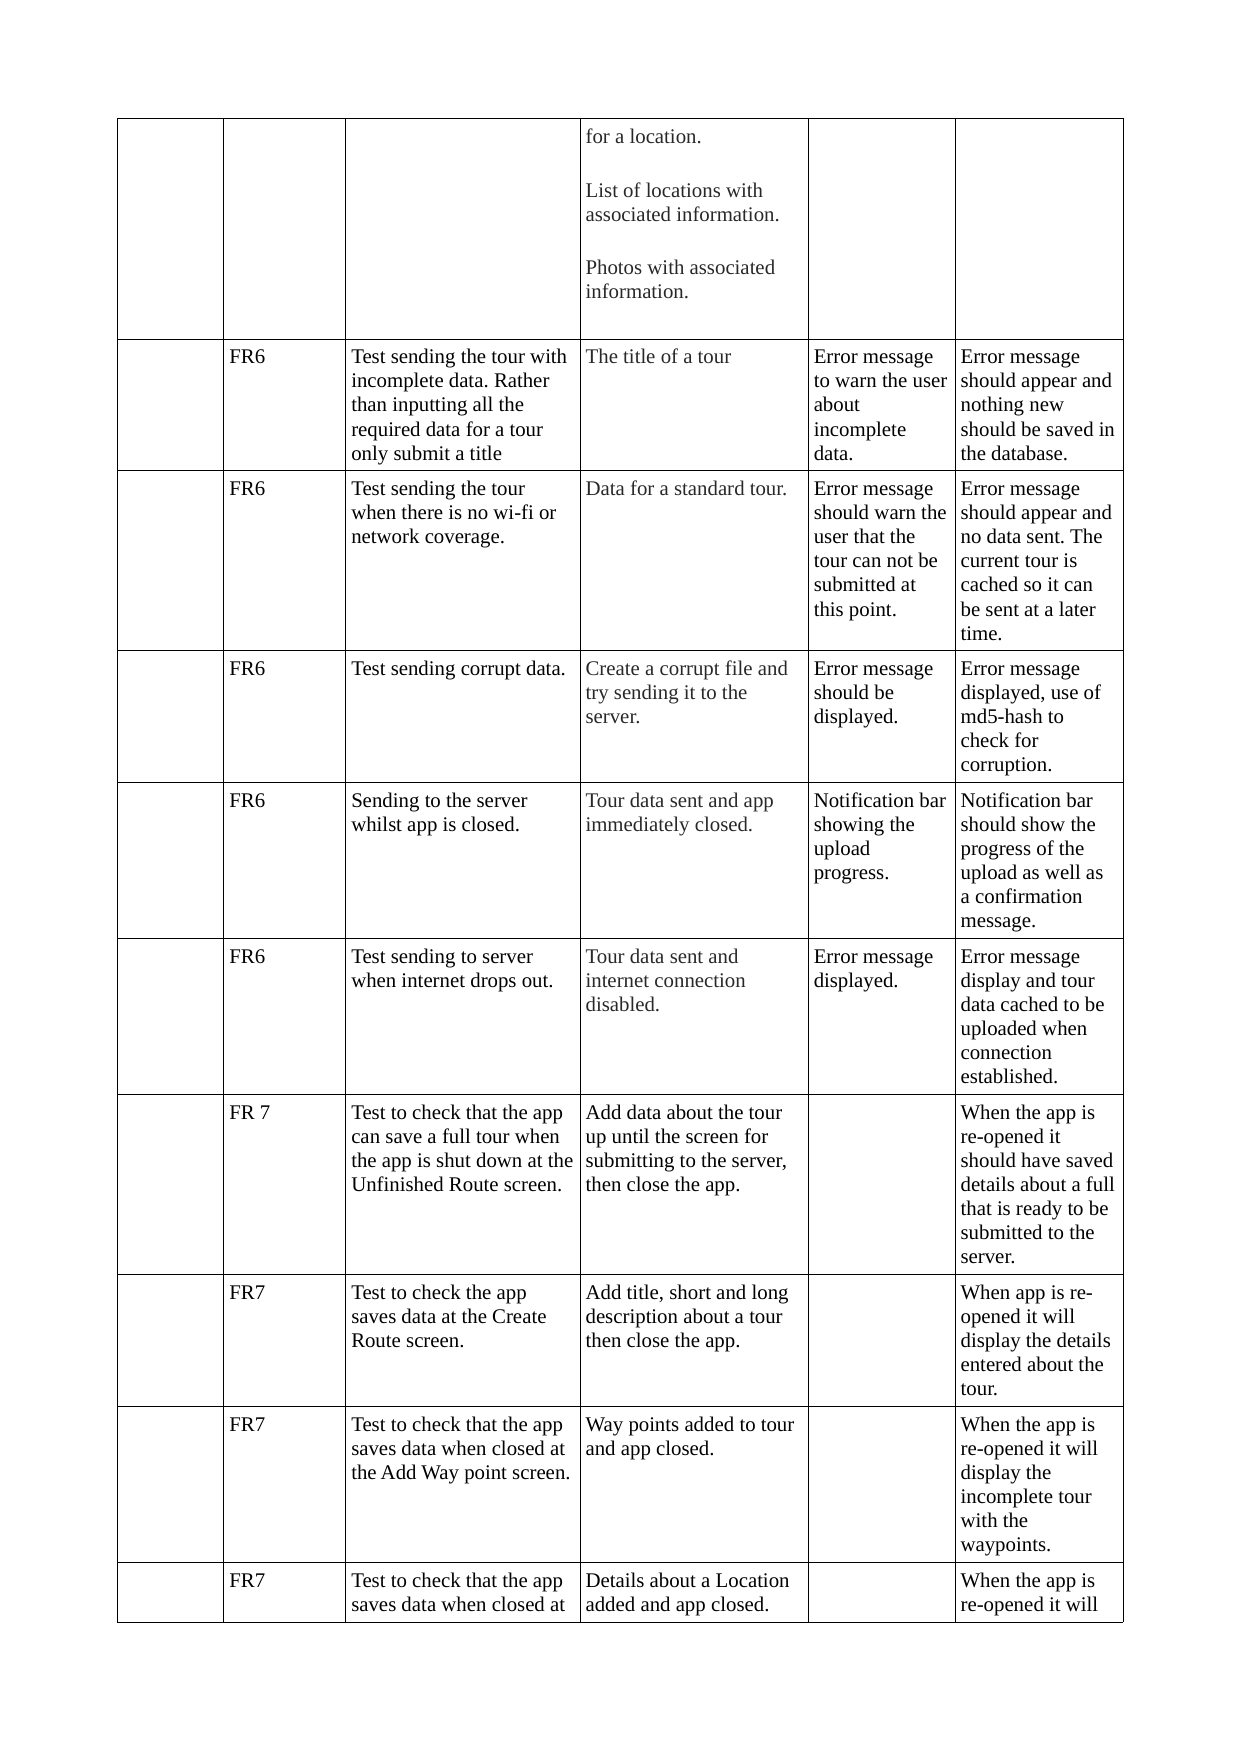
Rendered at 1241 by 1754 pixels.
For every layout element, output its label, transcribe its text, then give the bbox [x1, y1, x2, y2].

table_cell Test sending the tour with incomplete data. Rather than inputting all the required data for a tour only submit a title [346, 340, 580, 470]
table_cell The title of a tour [581, 340, 808, 470]
table_cell When the app is re-opened it will [956, 1563, 1123, 1622]
table_cell Error message should appear and nothing new should be saved in the database. [956, 340, 1123, 470]
table_cell [118, 651, 223, 782]
table_cell FR7 [224, 1563, 345, 1622]
table_cell Error message should be displayed. [809, 651, 955, 782]
table_cell [118, 471, 223, 650]
table_cell for a location. List of locations with associated information. Photos with associated information. [581, 119, 808, 338]
table_cell Test sending to server when internet drops out. [346, 939, 580, 1094]
table_cell FR6 [224, 471, 345, 650]
table_cell [809, 1275, 955, 1406]
table_cell When app is re-opened it will display the details entered about the tour. [956, 1275, 1123, 1406]
table_cell FR7 [224, 1407, 345, 1562]
table_cell Data for a standard tour. [581, 471, 808, 650]
table_cell [346, 119, 580, 338]
table_cell Test to check that the app saves data when closed at [346, 1563, 580, 1622]
table_cell [118, 1095, 223, 1274]
table_cell When the app is re-opened it should have saved details about a full that is ready to be submitted to the server. [956, 1095, 1123, 1274]
table_cell [224, 119, 345, 338]
table_cell Sending to the server whilst app is closed. [346, 783, 580, 938]
table_cell FR6 [224, 939, 345, 1094]
table_cell Details about a Location added and app closed. [581, 1563, 808, 1622]
table_cell Tour data sent and internet connection disabled. [581, 939, 808, 1094]
table_cell Add data about the tour up until the screen for submitting to the server, then close the app. [581, 1095, 808, 1274]
table_cell Add title, short and long description about a tour then close the app. [581, 1275, 808, 1406]
table_cell [809, 1407, 955, 1562]
table_cell [118, 119, 223, 338]
table_cell [118, 1407, 223, 1562]
table_cell When the app is re-opened it will display the incomplete tour with the waypoints. [956, 1407, 1123, 1562]
table_cell [118, 783, 223, 938]
table_cell Test sending the tour when there is no wi-fi or network coverage. [346, 471, 580, 650]
table_cell [118, 1275, 223, 1406]
table_cell FR6 [224, 651, 345, 782]
table_cell Error message display and tour data cached to be uploaded when connection established. [956, 939, 1123, 1094]
table_cell [118, 1563, 223, 1622]
table_cell Test to check that the app can save a full tour when the app is shut down at the Unfinished Route screen. [346, 1095, 580, 1274]
table_cell Notification bar should show the progress of the upload as well as a confirmation message. [956, 783, 1123, 938]
table_cell [809, 1095, 955, 1274]
table_cell [809, 119, 955, 338]
table_cell Error message should warn the user that the tour can not be submitted at this point. [809, 471, 955, 650]
table_cell Test to check the app saves data at the Create Route screen. [346, 1275, 580, 1406]
table_cell Error message displayed. [809, 939, 955, 1094]
table_cell Test sending corrupt data. [346, 651, 580, 782]
table_cell FR7 [224, 1275, 345, 1406]
table_cell FR6 [224, 783, 345, 938]
table_cell Create a corrupt file and try sending it to the server. [581, 651, 808, 782]
table_cell FR 7 [224, 1095, 345, 1274]
table_cell Way points added to tour and app closed. [581, 1407, 808, 1562]
table_cell Error message displayed, use of md5-hash to check for corruption. [956, 651, 1123, 782]
table_cell [956, 119, 1123, 338]
table_cell [118, 939, 223, 1094]
table_cell Error message to warn the user about incomplete data. [809, 340, 955, 470]
table_cell Error message should appear and no data sent. The current tour is cached so it can be sent at a later time. [956, 471, 1123, 650]
table_cell FR6 [224, 340, 345, 470]
table_cell Tour data sent and app immediately closed. [581, 783, 808, 938]
table_cell Notification bar showing the upload progress. [809, 783, 955, 938]
table_cell Test to check that the app saves data when closed at the Add Way point screen. [346, 1407, 580, 1562]
table_cell [118, 340, 223, 470]
table_cell [809, 1563, 955, 1622]
